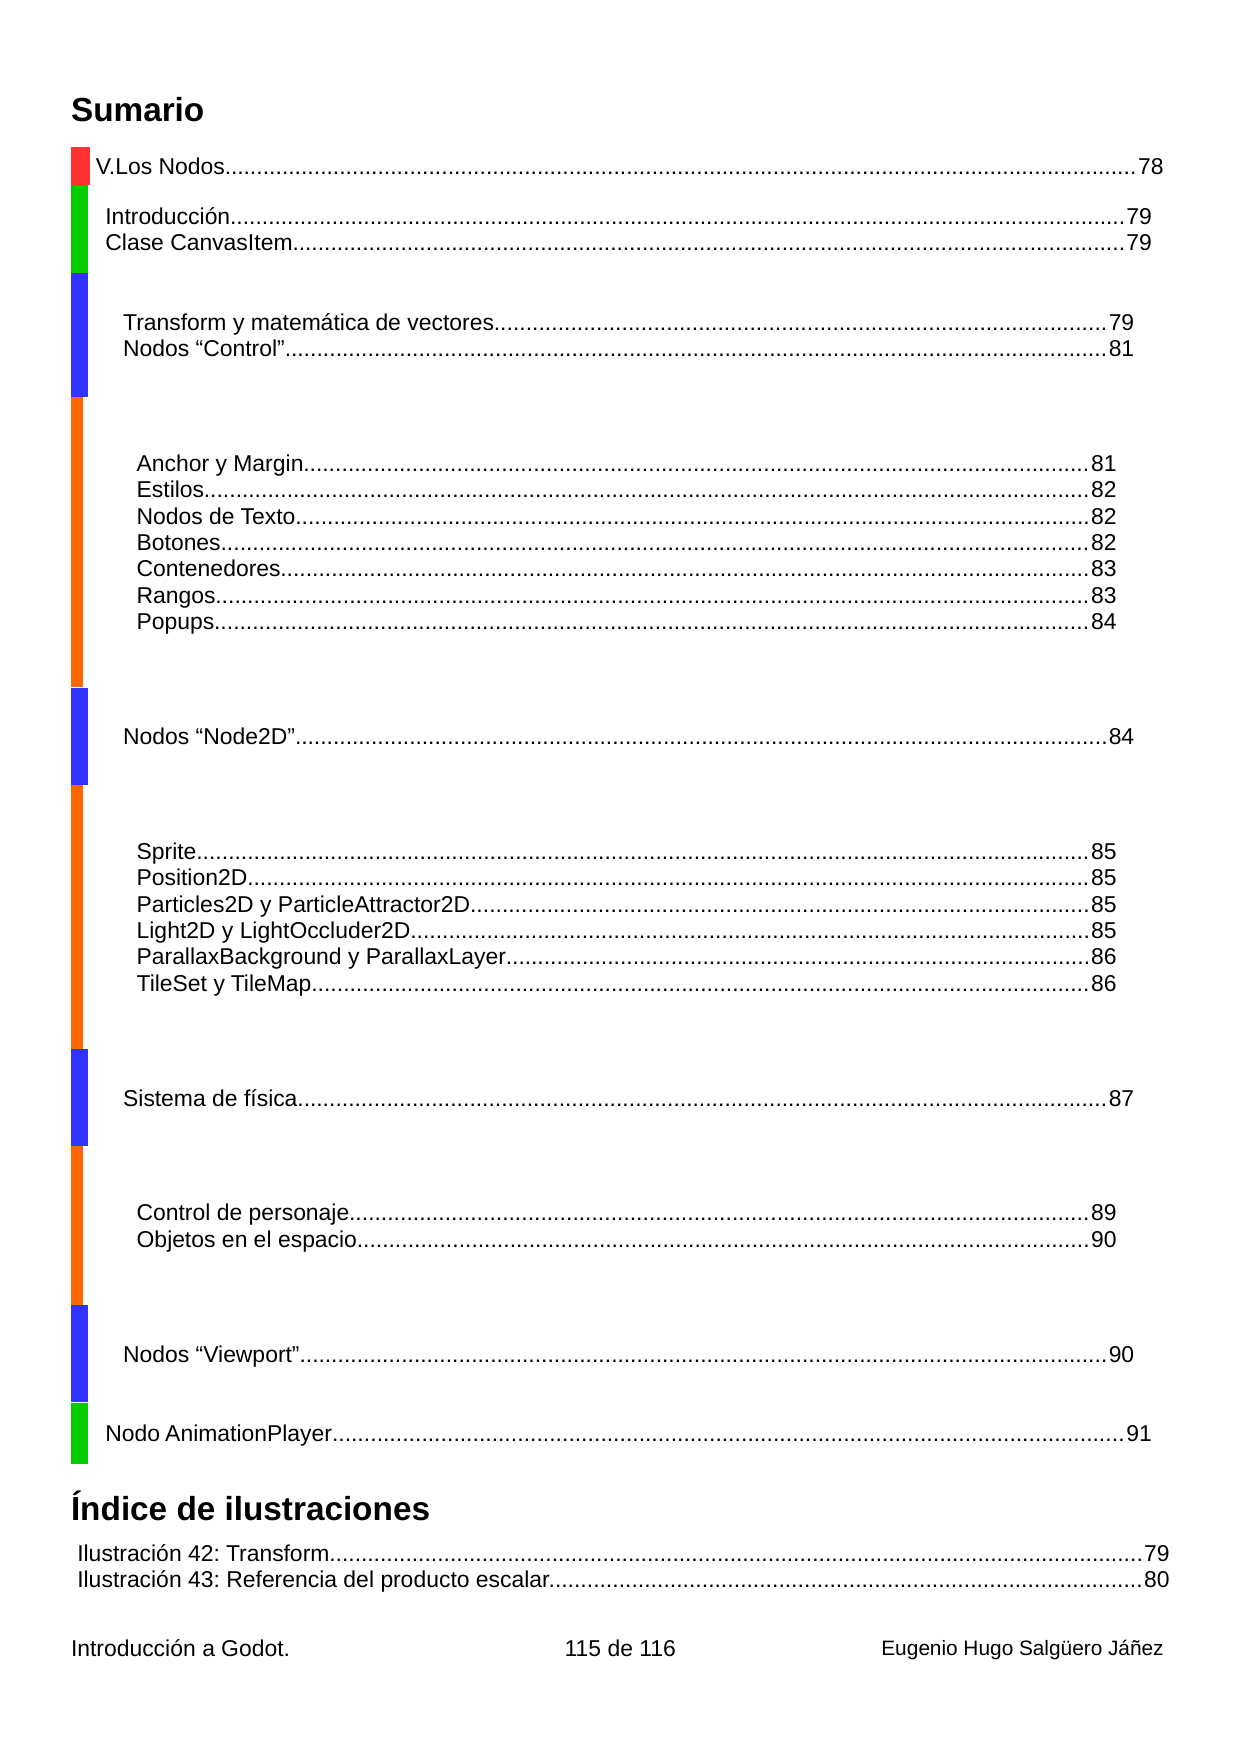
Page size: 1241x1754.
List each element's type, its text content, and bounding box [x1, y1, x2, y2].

text Nodos “Control” 81 [88, 335, 1169, 397]
text Popups 84 [83, 608, 1169, 687]
text TileSet y TileMap 86 [83, 969, 1169, 1049]
text Position2D 85 [83, 864, 1169, 891]
text Anchor y Margin 81 [83, 397, 1169, 476]
text Nodos de Texto 82 [83, 503, 1169, 529]
text Nodos “Node2D” 84 [72, 687, 1169, 785]
text Introducción 79 [88, 185, 1169, 229]
subtitle Sumario [71, 90, 1169, 128]
text Estilos 82 [83, 476, 1169, 503]
text Objetos en el espacio 90 [83, 1226, 1169, 1305]
text Particles2D y ParticleAttractor2D 85 [83, 891, 1169, 917]
text Rangos 83 [83, 582, 1169, 608]
text Clase CanvasItem 79 [88, 229, 1169, 273]
text V.Los Nodos. 78 [90, 147, 1169, 185]
text ParallaxBackground y ParallaxLayer 86 [83, 943, 1169, 969]
text Sistema de física. 87 [88, 1049, 1169, 1146]
text Nodo AnimationPlayer 91 [72, 1402, 1169, 1464]
text Ilustración 43: Referencia del producto escalar. 80 [71, 1566, 1169, 1593]
text Transform y matemática de vectores 79 [88, 273, 1169, 335]
text Control de personaje 89 [83, 1146, 1169, 1226]
text Botones 82 [83, 529, 1169, 555]
text Contenedores 83 [83, 555, 1169, 582]
text Ilustración 42: Transform 79 [71, 1540, 1169, 1566]
text Light2D y LightOccluder2D 85 [83, 917, 1169, 943]
text Sprite 85 [83, 785, 1169, 864]
subtitle Índice de ilustraciones [71, 1489, 1169, 1528]
text Nodos “Viewport” 90 [88, 1305, 1169, 1402]
